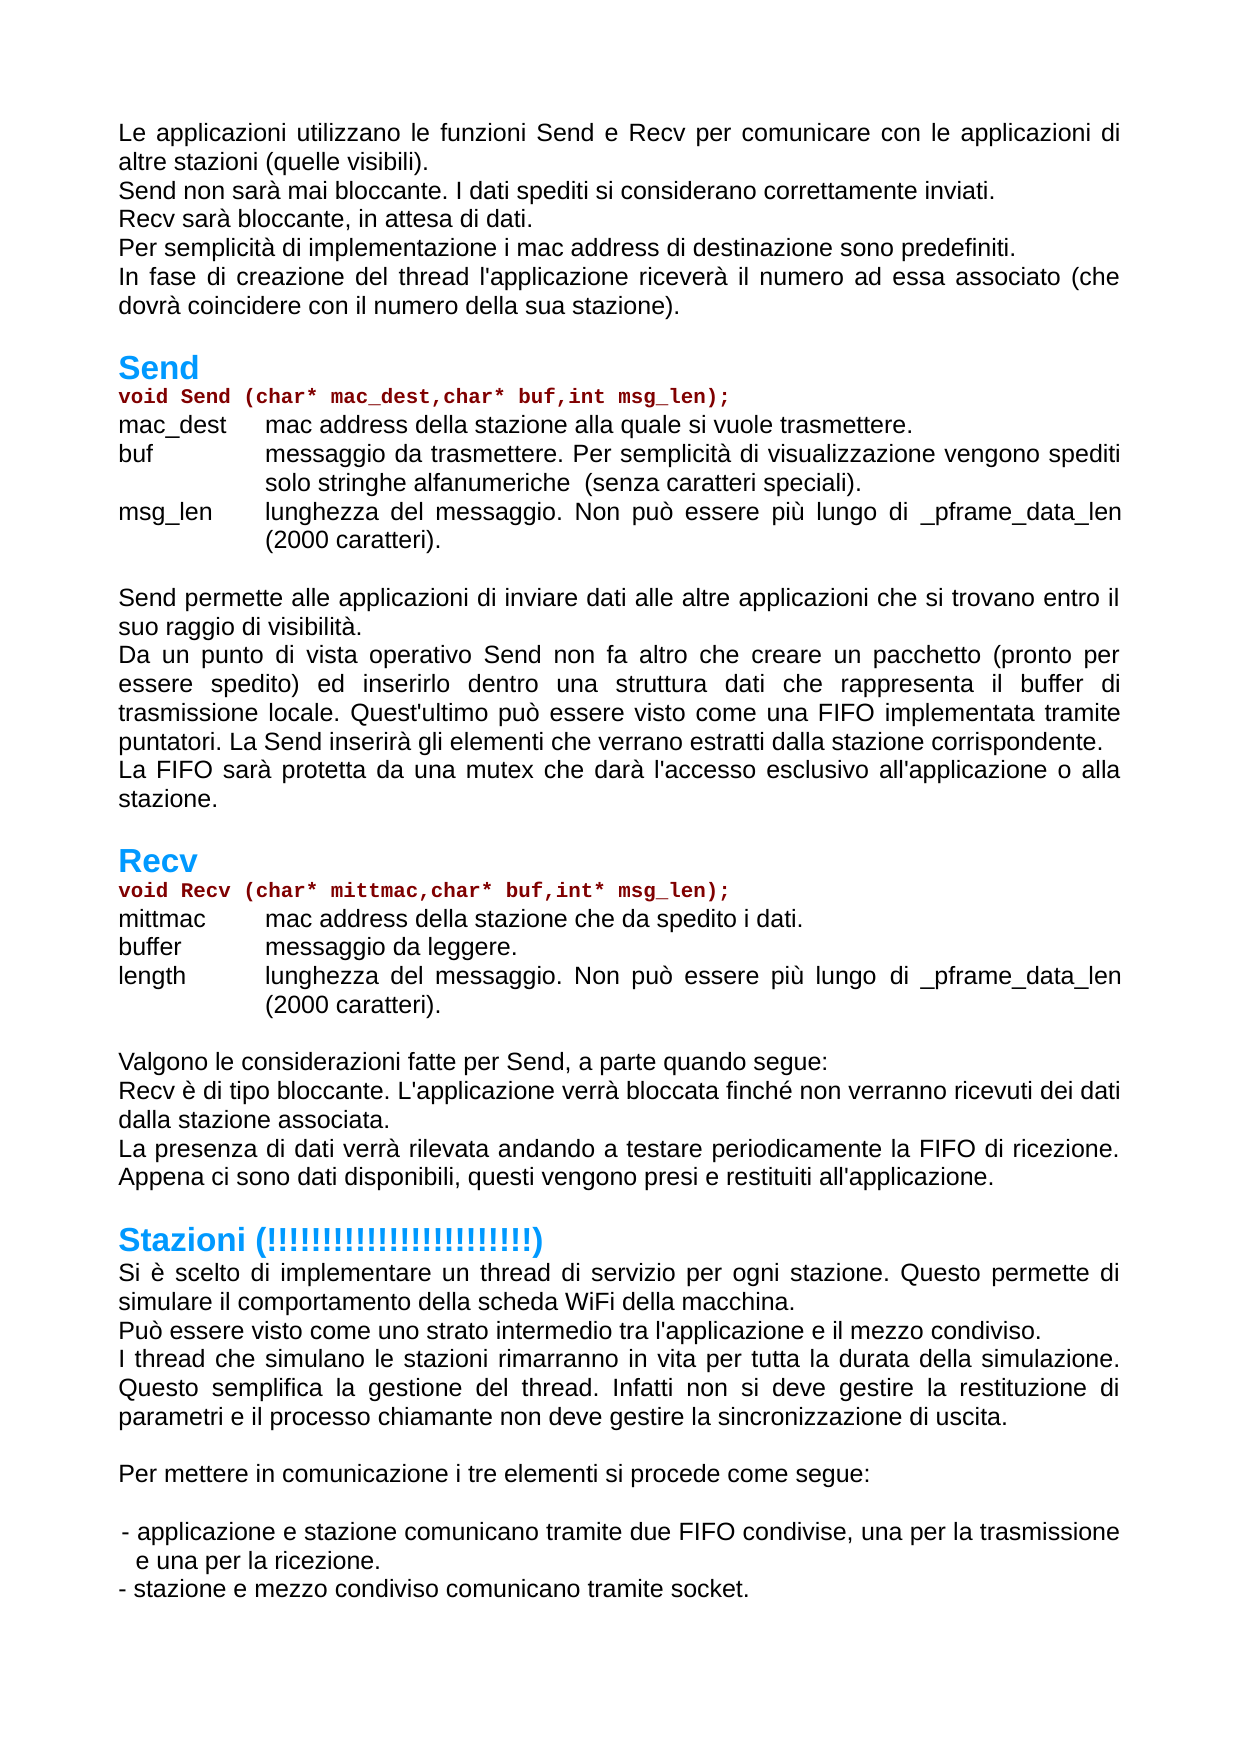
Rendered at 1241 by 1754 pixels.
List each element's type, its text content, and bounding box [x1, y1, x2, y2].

text - stazione e mezzo condiviso comunicano tramite socket. [118, 1574, 1122, 1603]
text Può essere visto come uno strato intermedio tra l'applicazione e il mezzo condiviso. [118, 1316, 1122, 1344]
text I thread che simulano le stazioni rimarranno in vita per tutta la durata della simulazione. Questo semplifica la gestione del thread. Infatti non si deve gestire la restituzione di parametri e il processo chiamante non deve gestire la sincronizzazione di uscita. [118, 1344, 1122, 1431]
text Le applicazioni utilizzano le funzioni Send e Recv per comunicare con le applicazioni di altre stazioni (quelle visibili). [118, 118, 1122, 176]
text Send [118, 348, 1122, 387]
text Valgono le considerazioni fatte per Send, a parte quando segue: [118, 1047, 1122, 1076]
text Stazioni (!!!!!!!!!!!!!!!!!!!!!!!!) [118, 1220, 1122, 1258]
text Recv [118, 841, 1122, 880]
text Si è scelto di implementare un thread di servizio per ogni stazione. Questo permette di simulare il comportamento della scheda WiFi della macchina. [118, 1258, 1122, 1316]
text Da un punto di vista operativo Send non fa altro che creare un pacchetto (pronto per essere spedito) ed inserirlo dentro una struttura dati che rappresenta il buffer di trasmissione locale. Quest'ultimo può essere visto come una FIFO implementata tramite puntatori. La Send inserirà gli elementi che verrano estratti dalla stazione corrispondente. [118, 640, 1122, 755]
text Per mettere in comunicazione i tre elementi si procede come segue: [118, 1459, 1122, 1488]
text - applicazione e stazione comunicano tramite due FIFO condivise, una per la trasmissione e una per la ricezione. [121, 1517, 1122, 1574]
text Recv è di tipo bloccante. L'applicazione verrà bloccata finché non verranno ricevuti dei dati dalla stazione associata. [118, 1076, 1122, 1133]
text msg_len lunghezza del messaggio. Non può essere più lungo di _pframe_data_len (2000 caratteri). [118, 496, 1122, 554]
text length lunghezza del messaggio. Non può essere più lungo di _pframe_data_len (2000 caratteri). [118, 961, 1122, 1018]
text mittmac mac address della stazione che da spedito i dati. [118, 903, 1122, 932]
text Per semplicità di implementazione i mac address di destinazione sono predefiniti. [118, 233, 1122, 262]
text In fase di creazione del thread l'applicazione riceverà il numero ad essa associato (che dovrà coincidere con il numero della sua stazione). [118, 262, 1122, 319]
text La presenza di dati verrà rilevata andando a testare periodicamente la FIFO di ricezione. Appena ci sono dati disponibili, questi vengono presi e restituiti all'applicazione. [118, 1133, 1122, 1191]
text mac_dest mac address della stazione alla quale si vuole trasmettere. [118, 410, 1122, 439]
text buf messaggio da trasmettere. Per semplicità di visualizzazione vengono spediti solo stringhe alfanumeriche (senza caratteri speciali). [118, 439, 1122, 496]
text void Send (char* mac_dest,char* buf,int msg_len); [118, 387, 1122, 410]
text buffer messaggio da leggere. [118, 932, 1122, 961]
text La FIFO sarà protetta da una mutex che darà l'accesso esclusivo all'applicazione o alla stazione. [118, 755, 1122, 813]
text Recv sarà bloccante, in attesa di dati. [118, 204, 1122, 233]
text void Recv (char* mittmac,char* buf,int* msg_len); [118, 880, 1122, 903]
text Send permette alle applicazioni di inviare dati alle altre applicazioni che si trovano entro il suo raggio di visibilità. [118, 583, 1122, 640]
text Send non sarà mai bloccante. I dati spediti si considerano correttamente inviati. [118, 176, 1122, 204]
